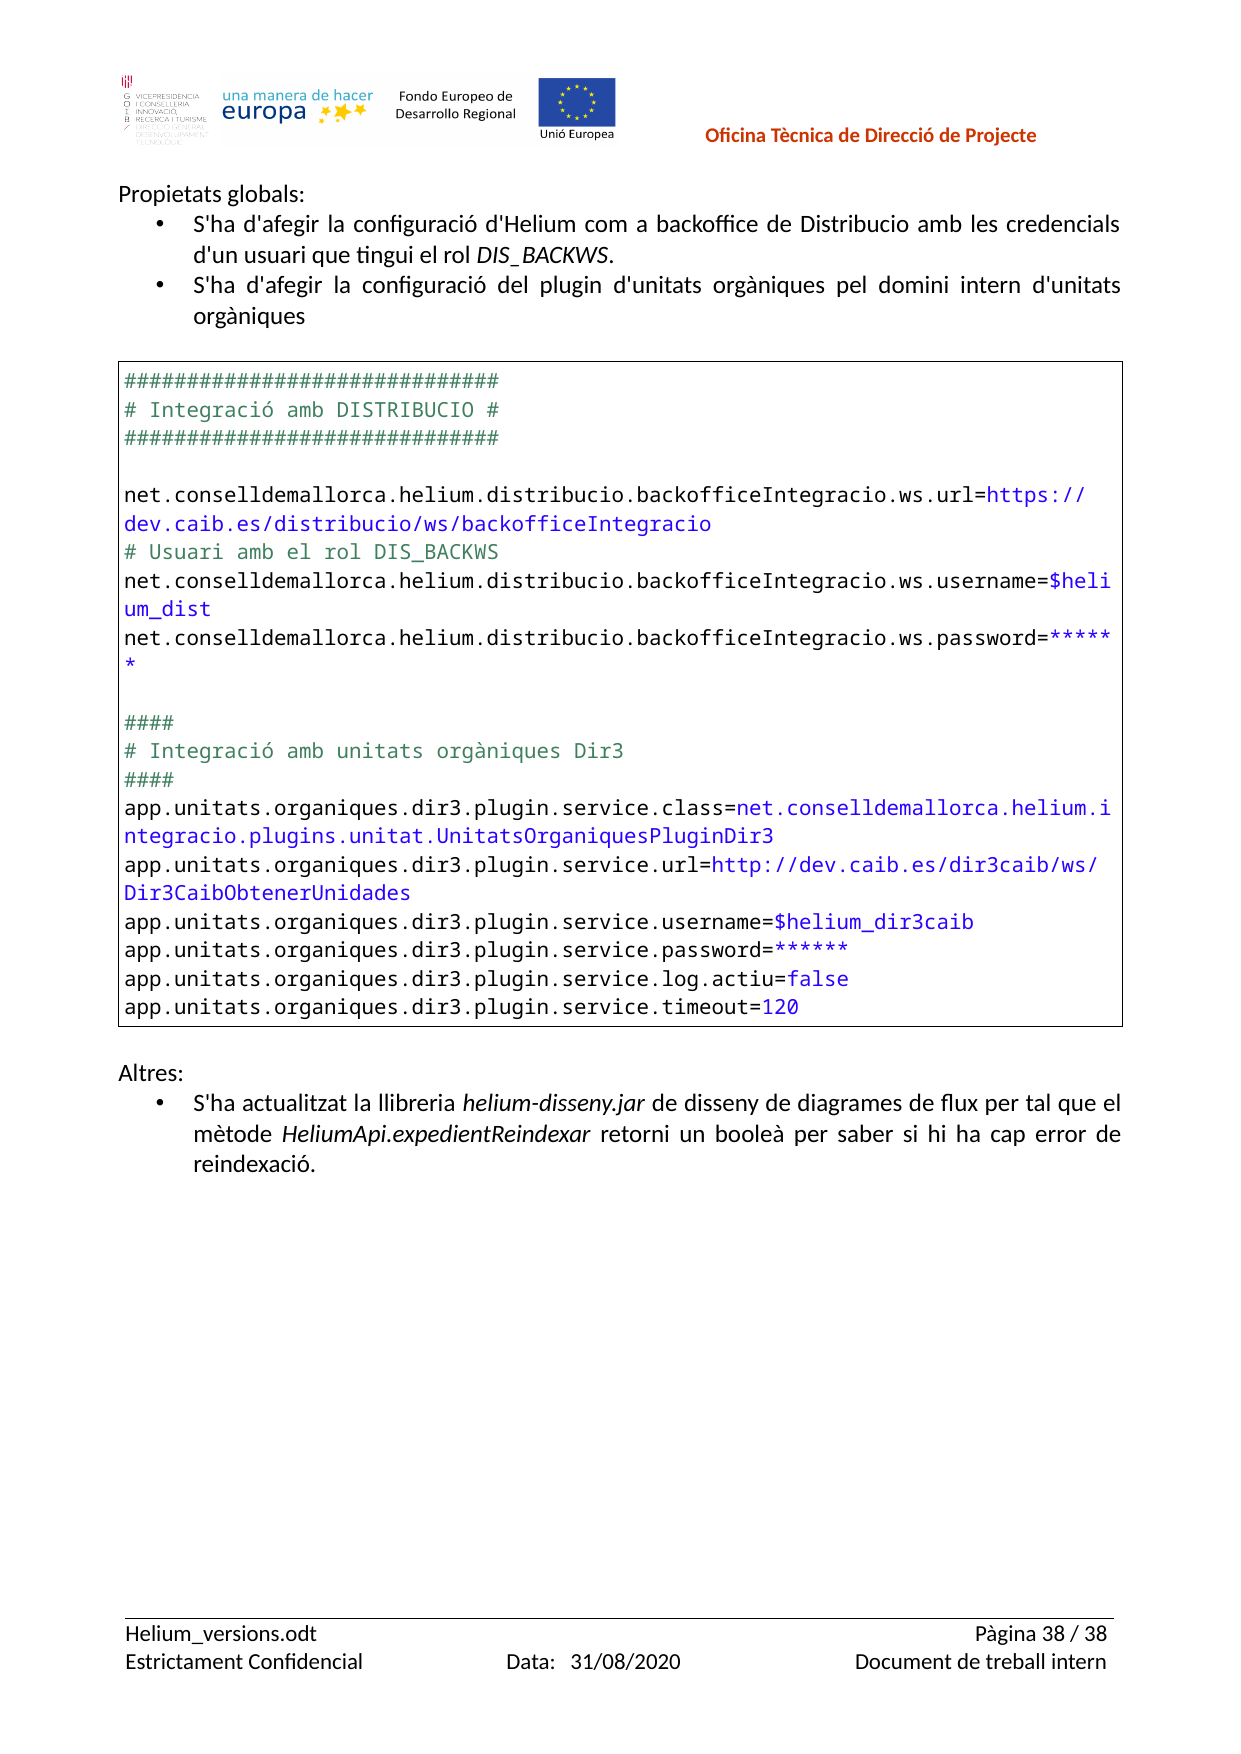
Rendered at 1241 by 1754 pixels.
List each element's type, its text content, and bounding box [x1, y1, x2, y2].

picture [219, 73, 621, 147]
list S'ha actualitzat la llibreria helium-disseny.jar de disseny de diagrames de flux per tal que el mètode HeliumApi.expedientReindexar retorni un booleà per saber si hi ha cap error de reindexació. [156, 1088, 1122, 1179]
text Propietats globals: [118, 178, 1122, 208]
picture [118, 73, 213, 147]
table_header ############################## # Integració amb DISTRIBUCIO # ############################## net.conselldemallorca.helium.distribucio.backofficeIntegracio.ws.url=https://dev.caib.es/distribucio/ws/backofficeIntegracio # Usuari amb el rol DIS_BACKWS net.conselldemallorca.helium.distribucio.backofficeIntegracio.ws.username=$helium_dist net.conselldemallorca.helium.distribucio.backofficeIntegracio.ws.password=****** #### # Integració amb unitats orgàniques Dir3 #### app.unitats.organiques.dir3.plugin.service.class=net.conselldemallorca.helium.integracio.plugins.unitat.UnitatsOrganiquesPluginDir3 app.unitats.organiques.dir3.plugin.service.url=http://dev.caib.es/dir3caib/ws/Dir3CaibObtenerUnidades app.unitats.organiques.dir3.plugin.service.username=$helium_dir3caib app.unitats.organiques.dir3.plugin.service.password=****** app.unitats.organiques.dir3.plugin.service.log.actiu=false app.unitats.organiques.dir3.plugin.service.timeout=120 [119, 362, 1122, 1026]
text Altres: [118, 1057, 1122, 1088]
list S'ha d'afegir la configuració del plugin d'unitats orgàniques pel domini intern d'unitats orgàniques [156, 269, 1122, 330]
list S'ha d'afegir la configuració d'Helium com a backoffice de Distribucio amb les credencials d'un usuari que tingui el rol DIS_BACKWS. [156, 208, 1122, 269]
